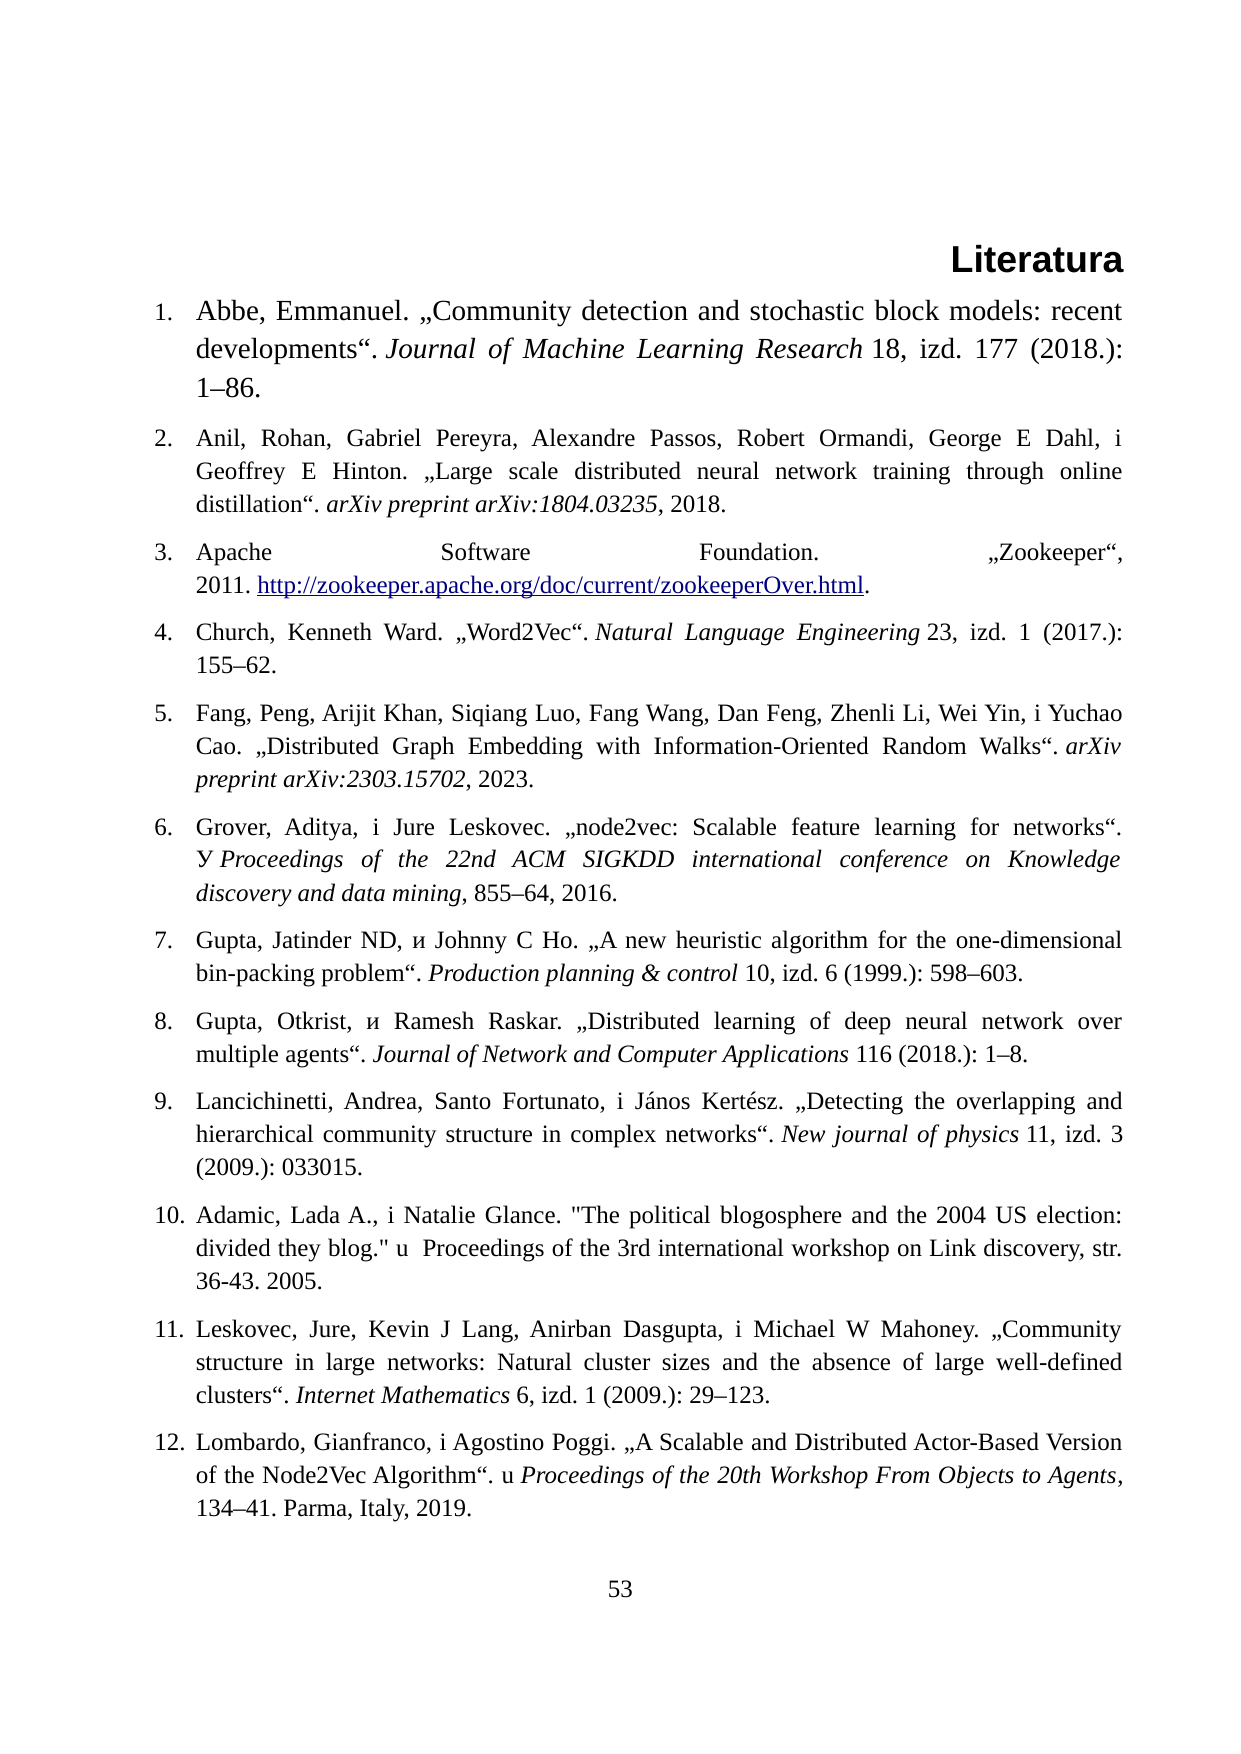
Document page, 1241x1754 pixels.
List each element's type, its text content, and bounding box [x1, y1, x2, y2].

subtitle Literatura [117, 237, 1123, 280]
list Fang, Peng, Arijit Khan, Siqiang Luo, Fang Wang, Dan Feng, Zhenli Li, Wei Yin, i Yuchao Cao. „Distributed Graph Embedding with Information-Oriented Random Walks“. arXiv preprint arXiv:2303.15702, 2023. [154, 698, 1123, 793]
list Adamic, Lada A., i Natalie Glance. "The political blogosphere and the 2004 US election: divided they blog." u Proceedings of the 3rd international workshop on Link discovery, str. 36-43. 2005. [154, 1200, 1123, 1295]
list Apache Software Foundation. „Zookeeper“, 2011. http://zookeeper.apache.org/doc/current/zookeeperOver.html. [154, 537, 1123, 598]
list Abbe, Emmanuel. „Community detection and stochastic block models: recent developments“. Journal of Machine Learning Research 18, izd. 177 (2018.): 1–86. [154, 293, 1123, 403]
list Lancichinetti, Andrea, Santo Fortunato, i János Kertész. „Detecting the overlapping and hierarchical community structure in complex networks“. New journal of physics 11, izd. 3 (2009.): 033015. [154, 1086, 1123, 1181]
list Gupta, Jatinder ND, и Johnny C Ho. „A new heuristic algorithm for the one-dimensional bin-packing problem“. Production planning & control 10, izd. 6 (1999.): 598–603. [154, 925, 1123, 987]
list Anil, Rohan, Gabriel Pereyra, Alexandre Passos, Robert Ormandi, George E Dahl, i Geoffrey E Hinton. „Large scale distributed neural network training through online distillation“. arXiv preprint arXiv:1804.03235, 2018. [154, 423, 1123, 518]
list Leskovec, Jure, Kevin J Lang, Anirban Dasgupta, i Michael W Mahoney. „Community structure in large networks: Natural cluster sizes and the absence of large well-defined clusters“. Internet Mathematics 6, izd. 1 (2009.): 29–123. [154, 1314, 1123, 1408]
list Lombardo, Gianfranco, i Agostino Poggi. „A Scalable and Distributed Actor-Based Version of the Node2Vec Algorithm“. u Proceedings of the 20th Workshop From Objects to Agents, 134–41. Parma, Italy, 2019. [154, 1427, 1123, 1522]
list Gupta, Otkrist, и Ramesh Raskar. „Distributed learning of deep neural network over multiple agents“. Journal of Network and Computer Applications 116 (2018.): 1–8. [154, 1006, 1123, 1068]
list Grover, Aditya, i Jure Leskovec. „node2vec: Scalable feature learning for networks“. У Proceedings of the 22nd ACM SIGKDD international conference on Knowledge discovery and data mining, 855–64, 2016. [154, 812, 1123, 906]
list Church, Kenneth Ward. „Word2Vec“. Natural Language Engineering 23, izd. 1 (2017.): 155–62. [154, 617, 1123, 679]
